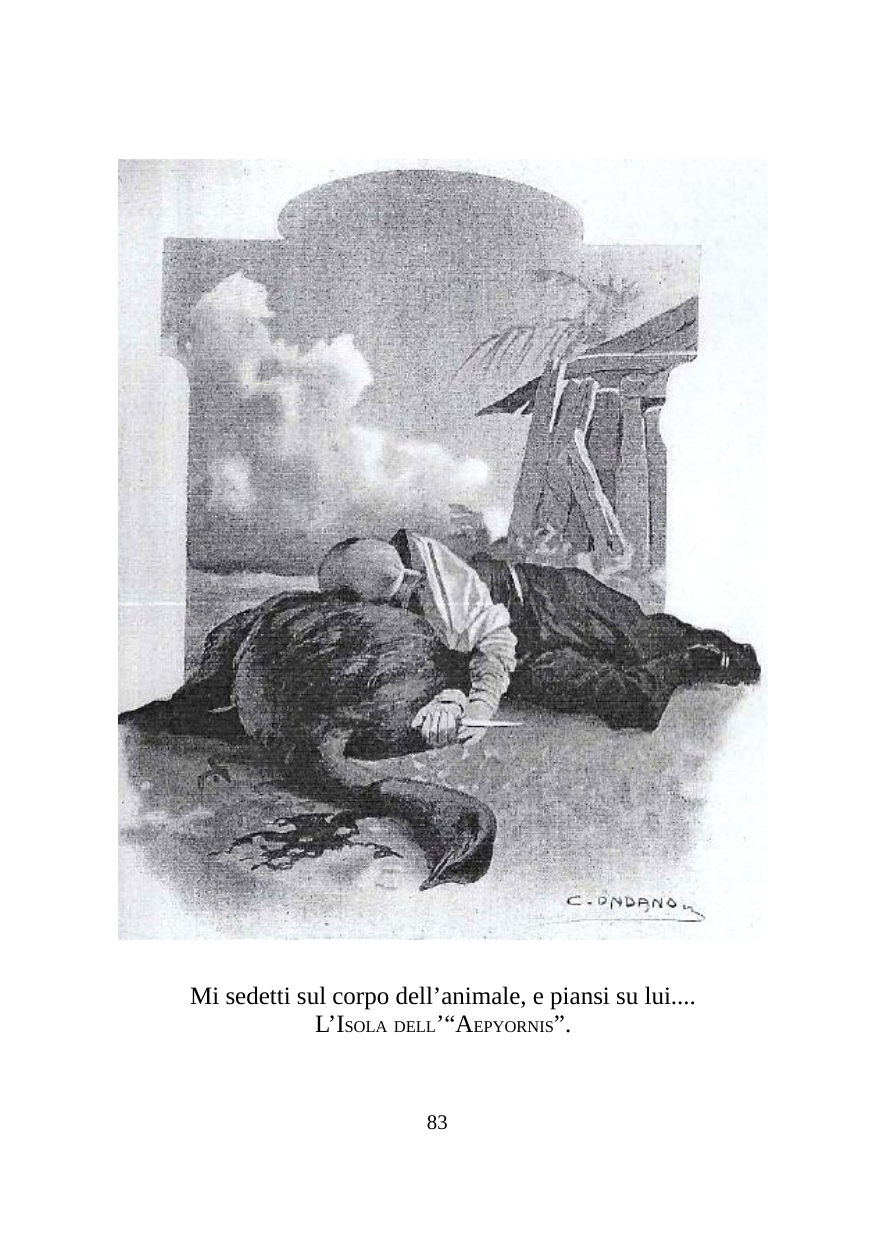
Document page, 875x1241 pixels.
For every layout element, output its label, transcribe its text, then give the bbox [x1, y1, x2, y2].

text [106, 106, 768, 1050]
text [118, 118, 768, 159]
text Mi sedetti sul corpo dell’animale, e piansi su lui.... [118, 940, 768, 1009]
picture [118, 159, 768, 940]
text L’Isola dell’“Aepyornis”. [118, 1009, 768, 1038]
